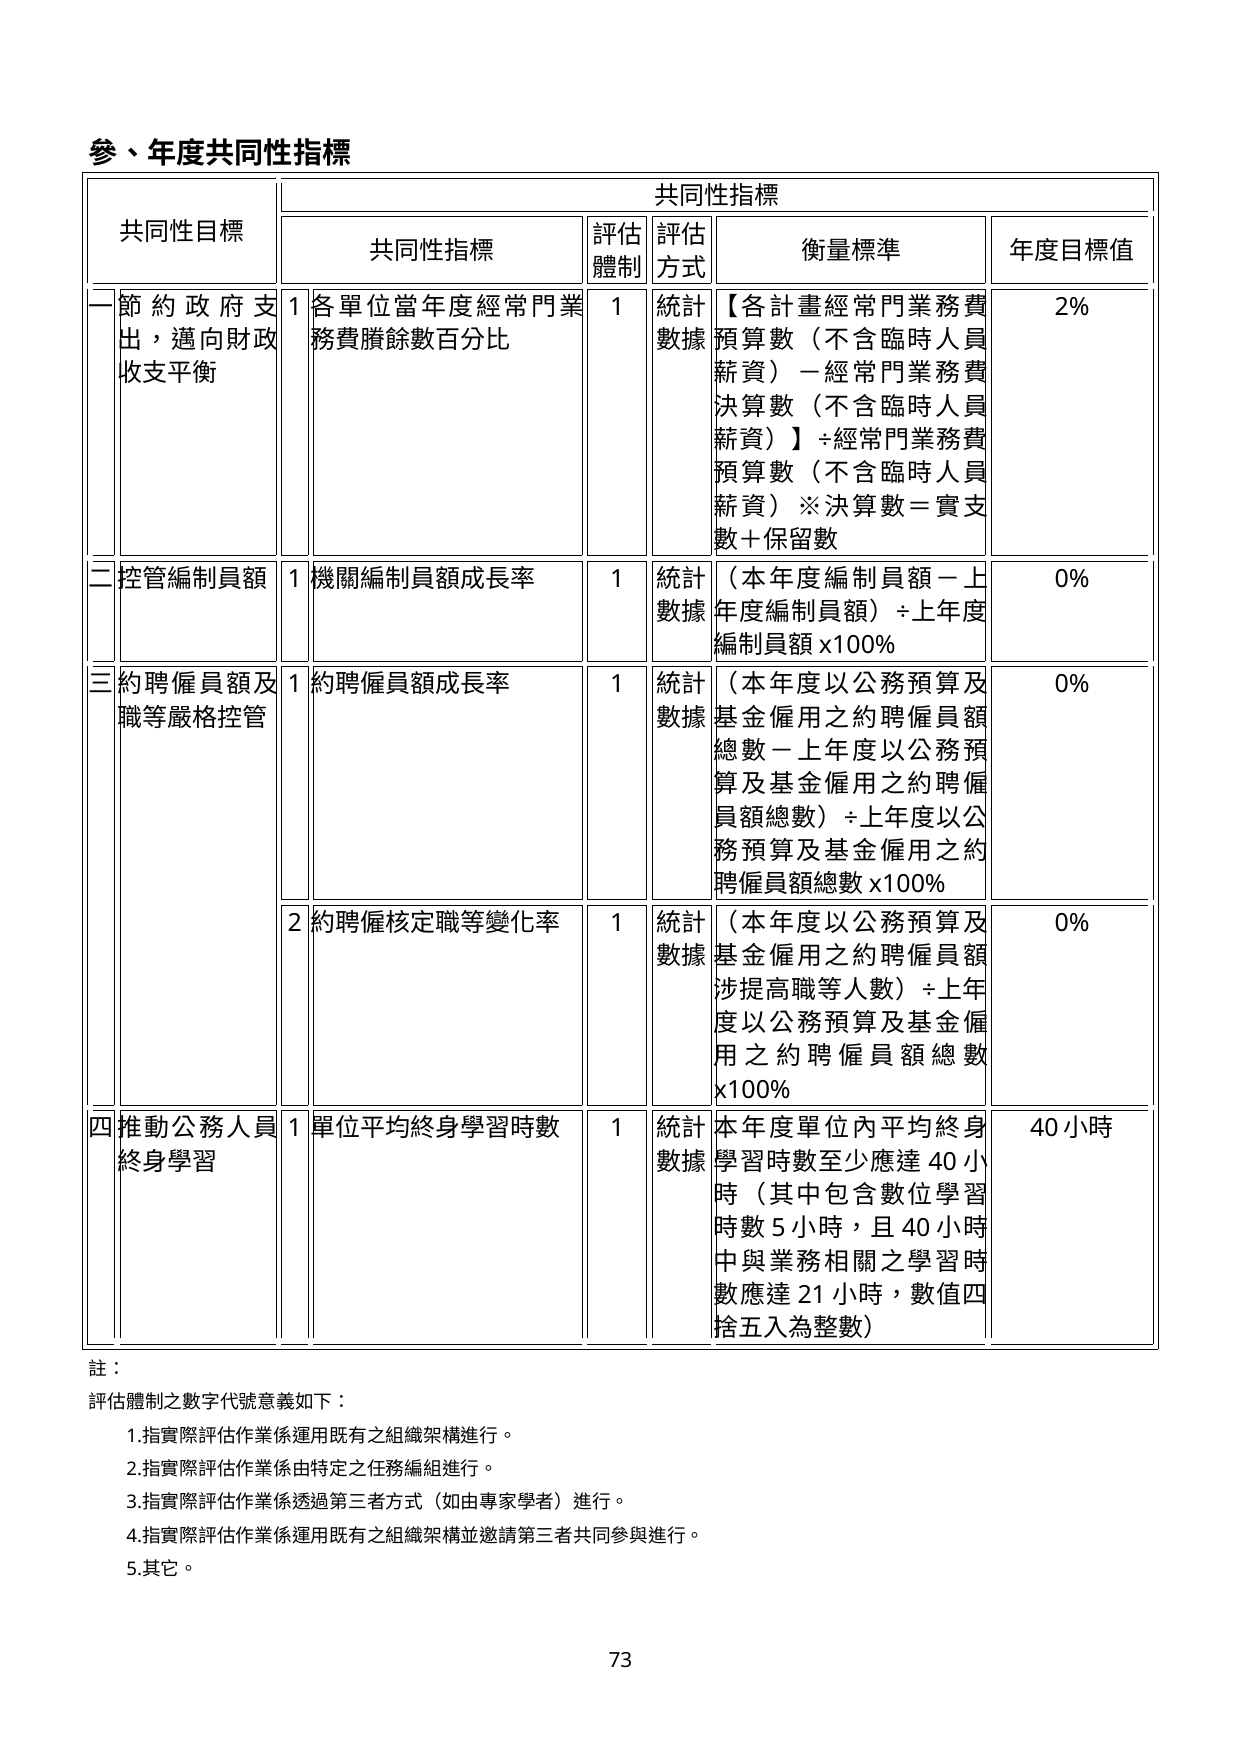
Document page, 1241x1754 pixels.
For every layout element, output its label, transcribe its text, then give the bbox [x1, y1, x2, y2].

table_cell 1 [585, 1105, 649, 1343]
table_cell 衡量標準 [714, 212, 988, 283]
table_cell 年度目標值 [988, 211, 1156, 283]
table_cell 【各計畫經常門業務費預算數（不含臨時人員薪資）－經常門業務費決算數（不含臨時人員薪資）】÷經常門業務費預算數（不含臨時人員薪資）※決算數＝實支數＋保留數 [714, 283, 988, 555]
table_cell 機關編制員額成長率 [311, 555, 585, 661]
table_header 共同性目標 [85, 173, 278, 283]
table_cell （本年度以公務預算及基金僱用之約聘僱員額涉提高職等人數）÷上年度以公務預算及基金僱用之約聘僱員額總數x100% [714, 899, 988, 1105]
table_cell 共同性指標 [278, 211, 585, 283]
table_cell 統計數據 [649, 661, 714, 899]
table_cell 1 [278, 283, 311, 555]
table_cell 0% [988, 899, 1156, 1105]
table_cell 單位平均終身學習時數 [311, 1105, 585, 1343]
table_cell 統計數據 [649, 283, 714, 555]
table_cell 約聘僱員額成長率 [311, 661, 585, 899]
table_cell 1 [585, 899, 649, 1105]
table_cell 統計數據 [649, 1105, 714, 1343]
table_cell 0% [988, 661, 1156, 899]
table_cell （本年度編制員額－上年度編制員額）÷上年度編制員額x100% [714, 555, 988, 661]
table_cell 1 [278, 1105, 311, 1343]
table_cell 評估 體制 [585, 212, 649, 283]
table_cell 三 [85, 661, 117, 1105]
table_cell 約聘僱核定職等變化率 [311, 899, 585, 1105]
table_cell 控管編制員額 [117, 555, 278, 661]
table_cell 本年度單位內平均終身學習時數至少應達40小時（其中包含數位學習時數5小時，且40小時中與業務相關之學習時數應達21小時，數值四捨五入為整數） [714, 1105, 988, 1343]
table_cell 一 [85, 283, 117, 555]
text 2.指實際評估作業係由特定之任務編組進行。 [89, 1449, 1152, 1482]
table_cell 二 [85, 555, 117, 661]
text 註： [89, 1350, 1152, 1382]
table_cell 0% [988, 555, 1156, 661]
table_cell 統計數據 [649, 899, 714, 1105]
table_cell 1 [585, 283, 649, 555]
table_cell 約聘僱員額及職等嚴格控管 [117, 661, 278, 1105]
table_cell 1 [585, 555, 649, 661]
table_cell 節約政府支出，邁向財政收支平衡 [117, 283, 278, 555]
text 參、年度共同性指標 [89, 131, 1152, 172]
text 評估體制之數字代號意義如下： [89, 1382, 1152, 1416]
text 4.指實際評估作業係運用既有之組織架構並邀請第三者共同參與進行。 [89, 1516, 1152, 1549]
table_cell 2 [278, 899, 311, 1105]
table_header 共同性指標 [278, 173, 1156, 211]
table_cell 評估 方式 [649, 212, 714, 283]
text 1.指實際評估作業係運用既有之組織架構進行。 [89, 1416, 1152, 1449]
table_cell 40小時 [988, 1105, 1156, 1343]
text 3.指實際評估作業係透過第三者方式（如由專家學者）進行。 [89, 1482, 1152, 1516]
table_cell 1 [278, 661, 311, 899]
table_cell 2% [988, 283, 1156, 555]
table_cell 四 [85, 1105, 117, 1343]
table_cell （本年度以公務預算及基金僱用之約聘僱員額總數－上年度以公務預算及基金僱用之約聘僱員額總數）÷上年度以公務預算及基金僱用之約聘僱員額總數x100% [714, 661, 988, 899]
table_cell 各單位當年度經常門業務費賸餘數百分比 [311, 283, 585, 555]
text 5.其它。 [89, 1549, 1152, 1582]
table_cell 1 [278, 555, 311, 661]
table_cell 推動公務人員終身學習 [117, 1105, 278, 1343]
table_cell 統計數據 [649, 555, 714, 661]
table_cell 1 [585, 661, 649, 899]
